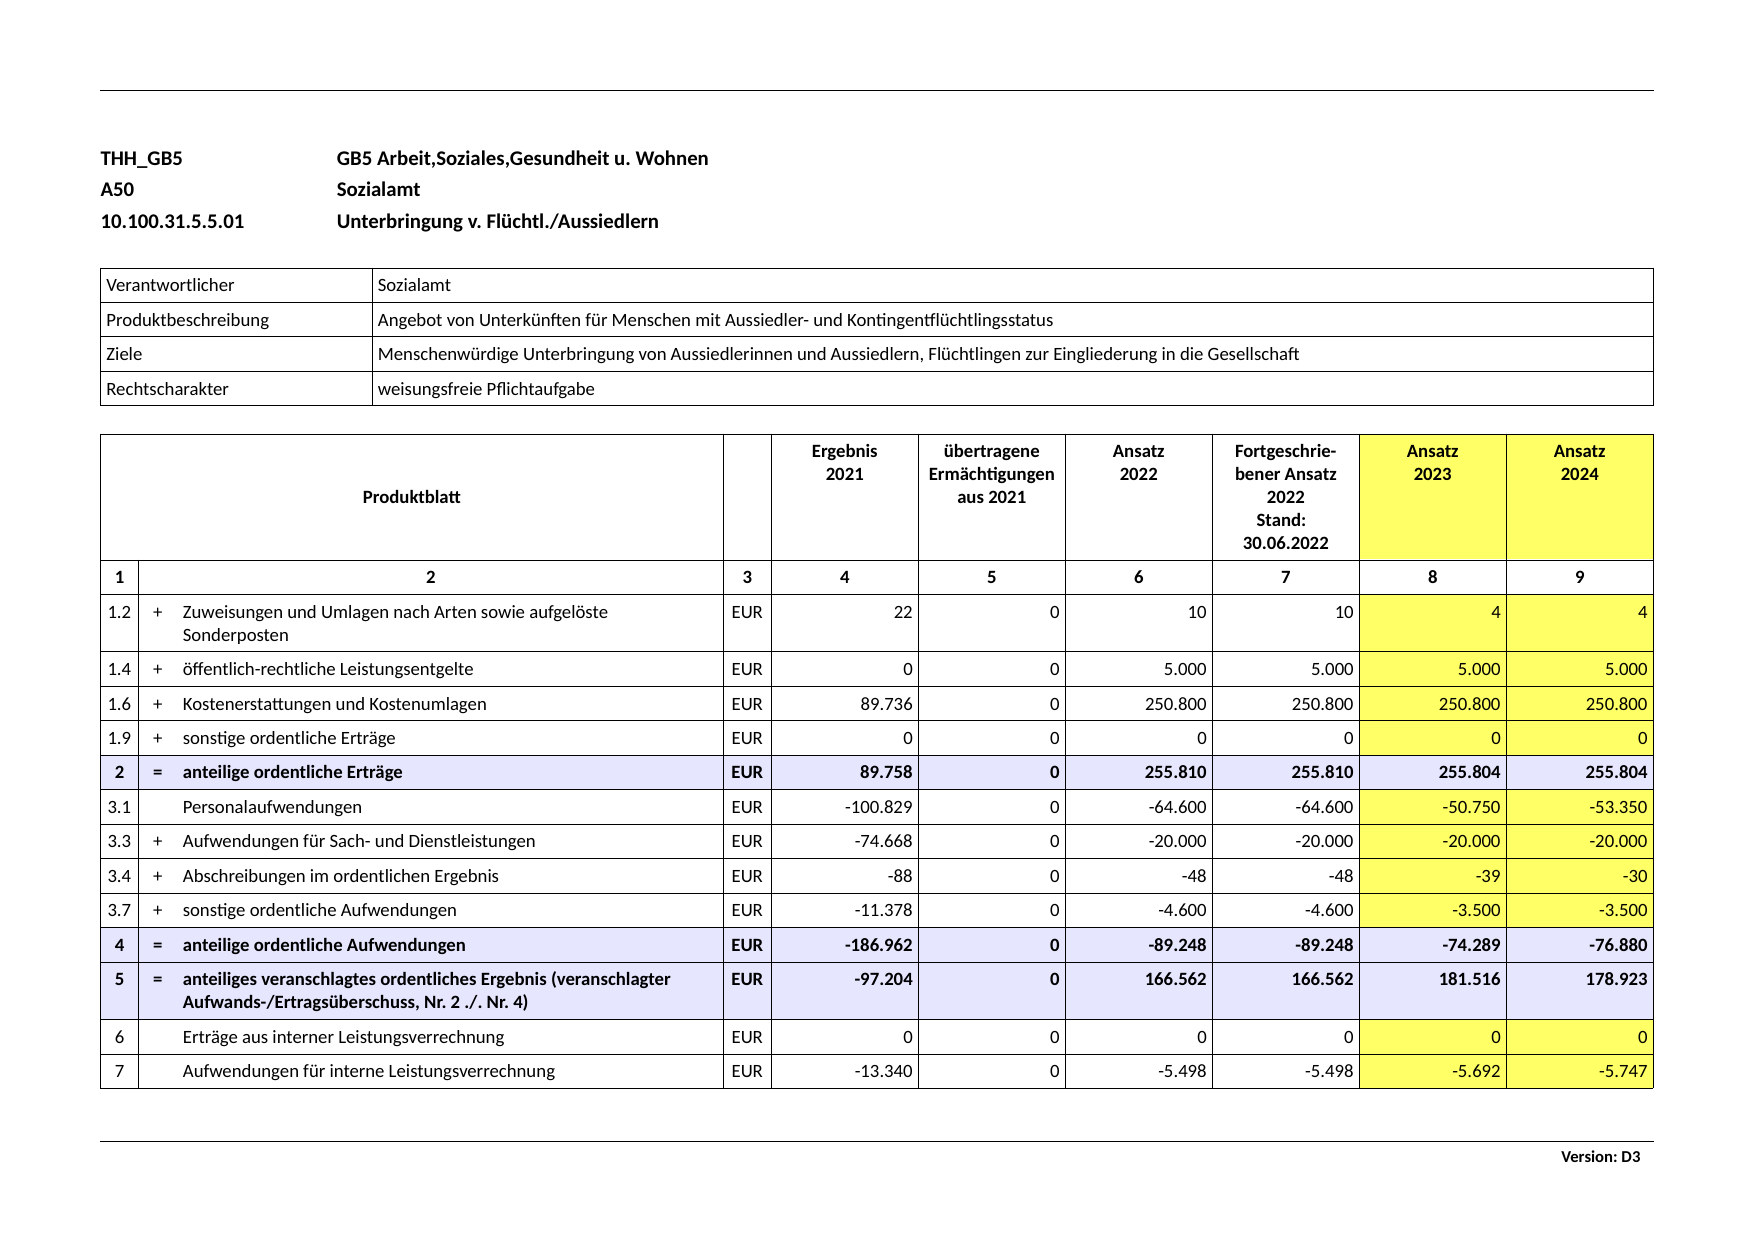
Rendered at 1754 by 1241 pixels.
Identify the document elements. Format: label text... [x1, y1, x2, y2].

table_cell 2 [101, 756, 138, 789]
table_cell 89.736 [772, 687, 918, 720]
table_cell + [139, 595, 177, 651]
table_cell 255.804 [1360, 756, 1506, 789]
table_cell Abschreibungen im ordentlichen Ergebnis [177, 859, 723, 893]
table_cell 255.810 [1066, 756, 1212, 789]
text 10.100.31.5.5.01 Unterbringung v. Flüchtl./Aussiedlern [100, 208, 1653, 233]
table_cell -20.000 [1360, 825, 1506, 858]
table_cell 250.800 [1213, 687, 1359, 720]
table_cell 1.2 [101, 595, 138, 651]
table_cell 0 [919, 687, 1065, 720]
table_cell 2 [139, 561, 723, 594]
table_cell 1 [101, 561, 138, 594]
table_cell sonstige ordentliche Aufwendungen [177, 894, 723, 927]
table_cell 3.7 [101, 894, 138, 927]
table_cell 4 [772, 561, 918, 594]
table_cell + [139, 859, 177, 893]
text THH_GB5 GB5 Arbeit,Soziales,Gesundheit u. Wohnen [100, 145, 1653, 171]
table_header Ergebnis 2021 [772, 435, 918, 559]
table_cell Ziele [101, 337, 372, 371]
table_cell 0 [1066, 721, 1212, 755]
table_cell EUR [724, 859, 771, 893]
table_cell -48 [1213, 859, 1359, 893]
table_cell -89.248 [1066, 928, 1212, 962]
table_cell 250.800 [1507, 687, 1653, 720]
table_cell Zuweisungen und Umlagen nach Arten sowie aufgelöste Sonderposten [177, 595, 723, 651]
table_cell -20.000 [1066, 825, 1212, 858]
table_cell 0 [919, 894, 1065, 927]
table_cell 0 [919, 652, 1065, 686]
table_header Ansatz 2022 [1066, 435, 1212, 559]
table_cell -74.668 [772, 825, 918, 858]
table_cell [139, 1055, 177, 1088]
table_cell 9 [1507, 561, 1653, 594]
table_header Produktblatt [101, 435, 723, 559]
table_cell 0 [919, 721, 1065, 755]
table_cell 0 [772, 652, 918, 686]
table_cell 166.562 [1213, 963, 1359, 1019]
table_cell EUR [724, 825, 771, 858]
table_cell -48 [1066, 859, 1212, 893]
table_cell 0 [919, 928, 1065, 962]
table_cell 1.4 [101, 652, 138, 686]
table_cell + [139, 825, 177, 858]
table_cell 3.4 [101, 859, 138, 893]
table_cell + [139, 652, 177, 686]
table_cell EUR [724, 595, 771, 651]
table_cell 0 [919, 1020, 1065, 1054]
table_cell EUR [724, 894, 771, 927]
table_cell -64.600 [1066, 790, 1212, 824]
table_cell -20.000 [1213, 825, 1359, 858]
table_cell -76.880 [1507, 928, 1653, 962]
table_header Ansatz 2023 [1360, 435, 1506, 559]
table_cell -186.962 [772, 928, 918, 962]
text A50 Sozialamt [100, 177, 1653, 202]
table_cell -4.600 [1213, 894, 1359, 927]
table_header Ansatz 2024 [1507, 435, 1653, 559]
table_cell + [139, 687, 177, 720]
table_cell 3 [724, 561, 771, 594]
table_cell 22 [772, 595, 918, 651]
table_cell -5.498 [1213, 1055, 1359, 1088]
table_cell -3.500 [1360, 894, 1506, 927]
table_cell öffentlich-rechtliche Leistungsentgelte [177, 652, 723, 686]
table_cell 7 [101, 1055, 138, 1088]
table_cell -4.600 [1066, 894, 1212, 927]
table_cell -89.248 [1213, 928, 1359, 962]
table_cell 0 [919, 1055, 1065, 1088]
table_cell + [139, 894, 177, 927]
table_cell Menschenwürdige Unterbringung von Aussiedlerinnen und Aussiedlern, Flüchtlingen zur Eingliederung in die Gesellschaft [373, 337, 1653, 371]
table_cell EUR [724, 1020, 771, 1054]
table_cell Rechtscharakter [101, 372, 372, 405]
table_cell anteilige ordentliche Aufwendungen [177, 928, 723, 962]
table_cell Personalaufwendungen [177, 790, 723, 824]
table_cell 10 [1066, 595, 1212, 651]
table_cell -20.000 [1507, 825, 1653, 858]
table_cell 0 [772, 721, 918, 755]
table_cell Aufwendungen für interne Leistungsverrechnung [177, 1055, 723, 1088]
table_cell = [139, 928, 177, 962]
table_cell -97.204 [772, 963, 918, 1019]
table_cell 8 [1360, 561, 1506, 594]
table_header Verantwortlicher [101, 269, 372, 302]
table_cell 0 [772, 1020, 918, 1054]
table_header [724, 435, 771, 559]
table_cell 255.810 [1213, 756, 1359, 789]
table_cell = [139, 756, 177, 789]
table_cell EUR [724, 928, 771, 962]
table_cell + [139, 721, 177, 755]
table_cell EUR [724, 963, 771, 1019]
table_cell Kostenerstattungen und Kostenumlagen [177, 687, 723, 720]
table_cell 1.6 [101, 687, 138, 720]
table_cell 4 [1507, 595, 1653, 651]
table_cell 0 [1213, 721, 1359, 755]
table_cell 5.000 [1507, 652, 1653, 686]
table_cell 178.923 [1507, 963, 1653, 1019]
table_cell 6 [101, 1020, 138, 1054]
table_cell 250.800 [1360, 687, 1506, 720]
table_cell 0 [919, 963, 1065, 1019]
table_cell Erträge aus interner Leistungsverrechnung [177, 1020, 723, 1054]
table_cell 255.804 [1507, 756, 1653, 789]
table_cell 7 [1213, 561, 1359, 594]
table_cell [139, 790, 177, 824]
table_cell 5.000 [1066, 652, 1212, 686]
table_cell 0 [919, 859, 1065, 893]
table_cell 181.516 [1360, 963, 1506, 1019]
table_cell 10 [1213, 595, 1359, 651]
table_cell 89.758 [772, 756, 918, 789]
table_cell 6 [1066, 561, 1212, 594]
table_cell 1.9 [101, 721, 138, 755]
table_cell 5.000 [1213, 652, 1359, 686]
table_cell 4 [1360, 595, 1506, 651]
table_cell [139, 1020, 177, 1054]
table_cell EUR [724, 721, 771, 755]
table_cell -13.340 [772, 1055, 918, 1088]
table_cell 4 [101, 928, 138, 962]
table_cell -88 [772, 859, 918, 893]
table_cell -39 [1360, 859, 1506, 893]
table_cell 0 [1360, 1020, 1506, 1054]
table_cell 0 [919, 595, 1065, 651]
table_cell -11.378 [772, 894, 918, 927]
table_cell 0 [919, 756, 1065, 789]
table_cell anteiliges veranschlagtes ordentliches Ergebnis (veranschlagter Aufwands-/Ertragsüberschuss, Nr. 2 ./. Nr. 4) [177, 963, 723, 1019]
table_cell 0 [1066, 1020, 1212, 1054]
table_cell Aufwendungen für Sach- und Dienstleistungen [177, 825, 723, 858]
table_cell Produktbeschreibung [101, 303, 372, 336]
table_cell 3.1 [101, 790, 138, 824]
table_header Sozialamt [373, 269, 1653, 302]
table_cell EUR [724, 756, 771, 789]
table_cell -100.829 [772, 790, 918, 824]
table_cell 0 [1360, 721, 1506, 755]
table_cell 166.562 [1066, 963, 1212, 1019]
table_cell EUR [724, 790, 771, 824]
table_cell -5.498 [1066, 1055, 1212, 1088]
table_cell = [139, 963, 177, 1019]
table_cell -5.747 [1507, 1055, 1653, 1088]
table_cell 250.800 [1066, 687, 1212, 720]
table_cell 0 [1213, 1020, 1359, 1054]
table_cell 0 [1507, 721, 1653, 755]
table_cell anteilige ordentliche Erträge [177, 756, 723, 789]
table_cell Angebot von Unterkünften für Menschen mit Aussiedler- und Kontingentflüchtlingsstatus [373, 303, 1653, 336]
table_cell 5.000 [1360, 652, 1506, 686]
table_cell 5 [101, 963, 138, 1019]
table_cell EUR [724, 652, 771, 686]
table_cell 3.3 [101, 825, 138, 858]
table_cell 0 [919, 825, 1065, 858]
table_cell 5 [919, 561, 1065, 594]
table_header übertragene Ermächtigungen aus 2021 [919, 435, 1065, 559]
table_cell -53.350 [1507, 790, 1653, 824]
table_cell weisungsfreie Pflichtaufgabe [373, 372, 1653, 405]
table_cell -3.500 [1507, 894, 1653, 927]
table_cell 0 [1507, 1020, 1653, 1054]
table_header Fortgeschrie-bener Ansatz 2022 Stand: 30.06.2022 [1213, 435, 1359, 559]
table_cell -50.750 [1360, 790, 1506, 824]
table_cell -30 [1507, 859, 1653, 893]
table_cell -64.600 [1213, 790, 1359, 824]
table_cell sonstige ordentliche Erträge [177, 721, 723, 755]
table_cell EUR [724, 687, 771, 720]
table_cell 0 [919, 790, 1065, 824]
table_cell EUR [724, 1055, 771, 1088]
table_cell -5.692 [1360, 1055, 1506, 1088]
table_cell -74.289 [1360, 928, 1506, 962]
